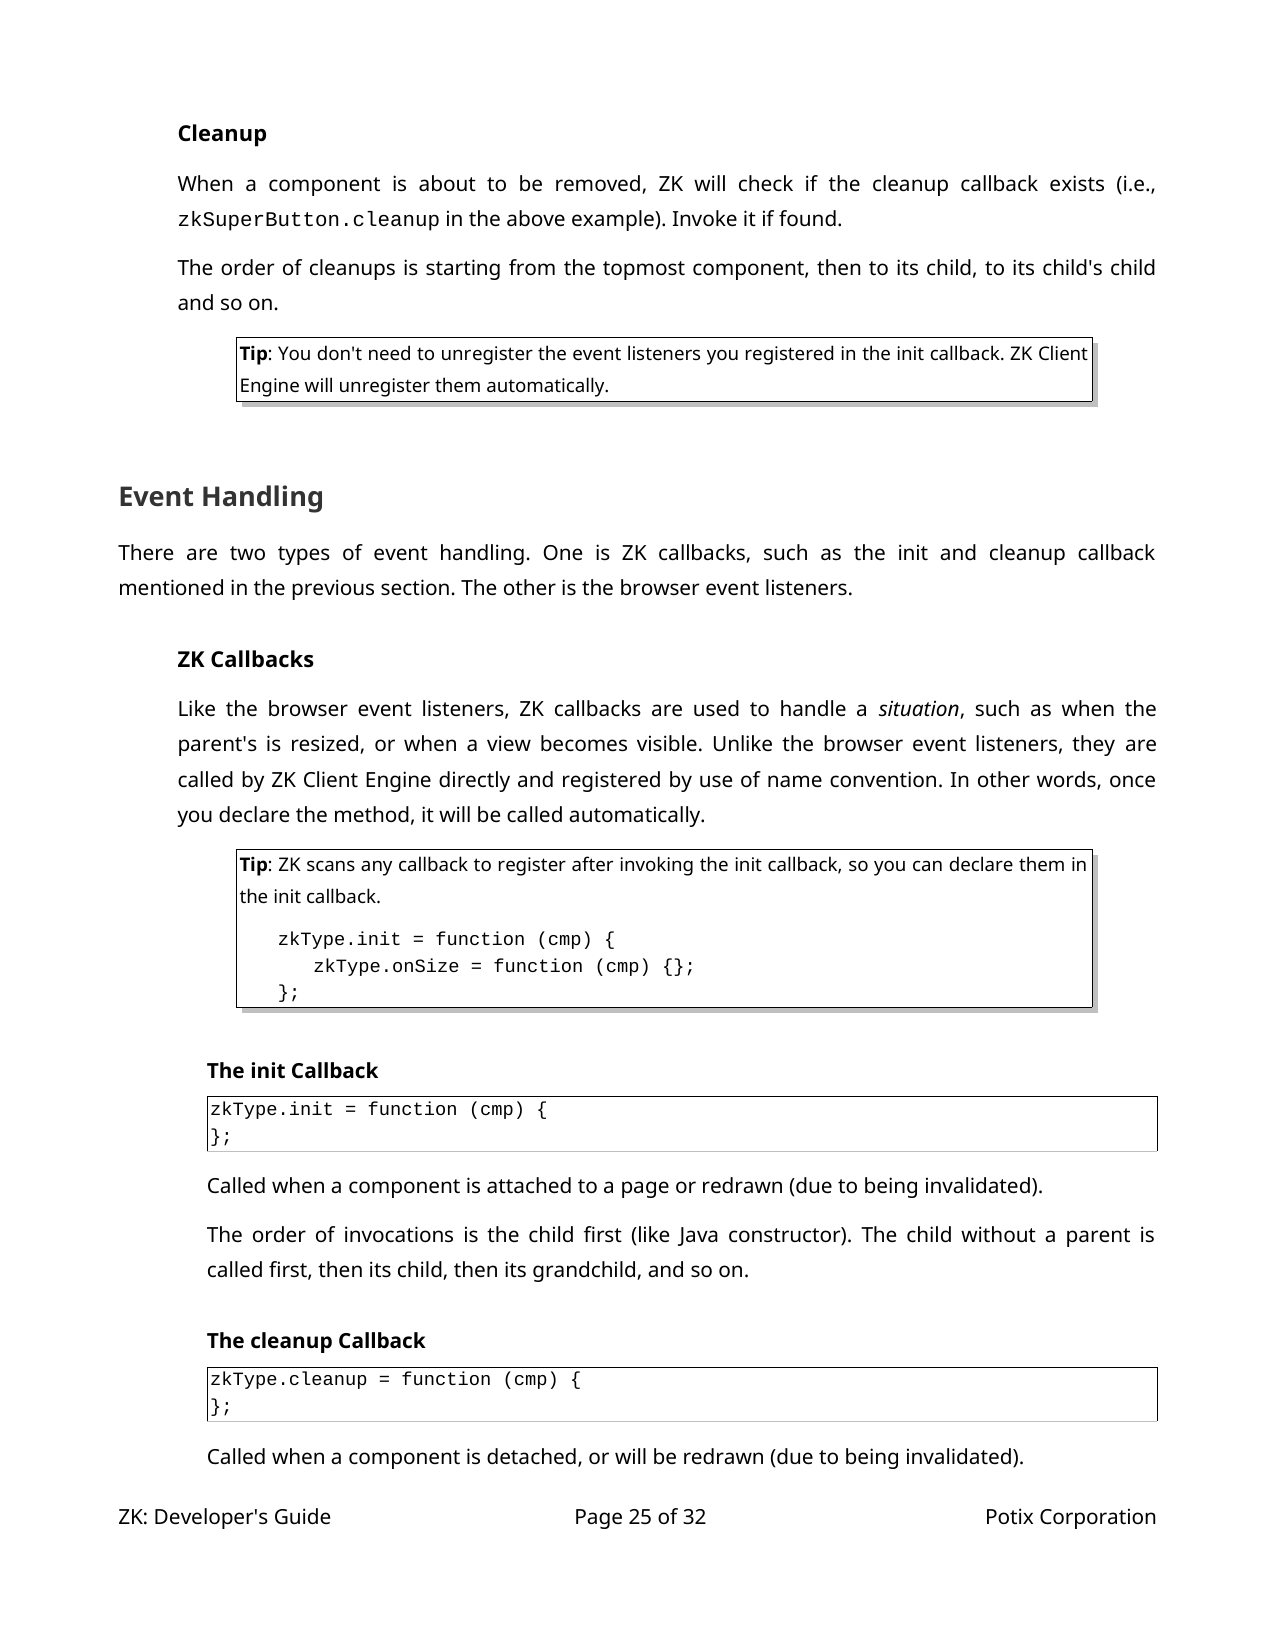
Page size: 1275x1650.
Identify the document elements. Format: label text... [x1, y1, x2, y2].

text The order of invocations is the child first (like Java constructor). The child without a parent is called first, then its child, then its grandchild, and so on. [207, 1220, 1157, 1284]
text Called when a component is attached to a page or redrawn (due to being invalidated). [207, 1171, 1157, 1200]
subtitle The init Callback [207, 1056, 1157, 1084]
text The order of cleanups is starting from the topmost component, then to its child, to its child's child and so on. [177, 253, 1157, 317]
text Like the browser event listeners, ZK callbacks are used to handle a situation, such as when the parent's is resized, or when a view becomes visible. Unlike the browser event listeners, they are called by ZK Client Engine directly and registered by use of name convention. In other words, once you declare the method, it will be called automatically. [177, 694, 1157, 828]
subtitle The cleanup Callback [207, 1326, 1157, 1354]
text Tip: ZK scans any callback to register after invoking the init callback, so you can declare them in the init callback. [237, 850, 1092, 909]
text Called when a component is detached, or will be redrawn (due to being invalidated). [207, 1442, 1157, 1470]
text }; [208, 1394, 1157, 1421]
text zkType.init = function (cmp) { [208, 1097, 1157, 1121]
text Tip: You don't need to unregister the event listeners you registered in the init callback. ZK Client Engine will unregister them automatically. [237, 338, 1092, 401]
text }; [208, 1123, 1157, 1151]
subtitle Event Handling [118, 477, 1157, 514]
text zkType.init = function (cmp) { zkType.onSize = function (cmp) {}; }; [237, 927, 1092, 1007]
subtitle Cleanup [177, 118, 1157, 148]
subtitle ZK Callbacks [177, 644, 1157, 674]
text When a component is about to be removed, ZK will check if the cleanup callback exists (i.e., zkSuperButton.cleanup in the above example). Invoke it if found. [177, 169, 1157, 232]
text There are two types of event handling. One is ZK callbacks, such as the init and cleanup callback mentioned in the previous section. The other is the browser event listeners. [118, 538, 1157, 601]
text zkType.cleanup = function (cmp) { [208, 1368, 1157, 1391]
